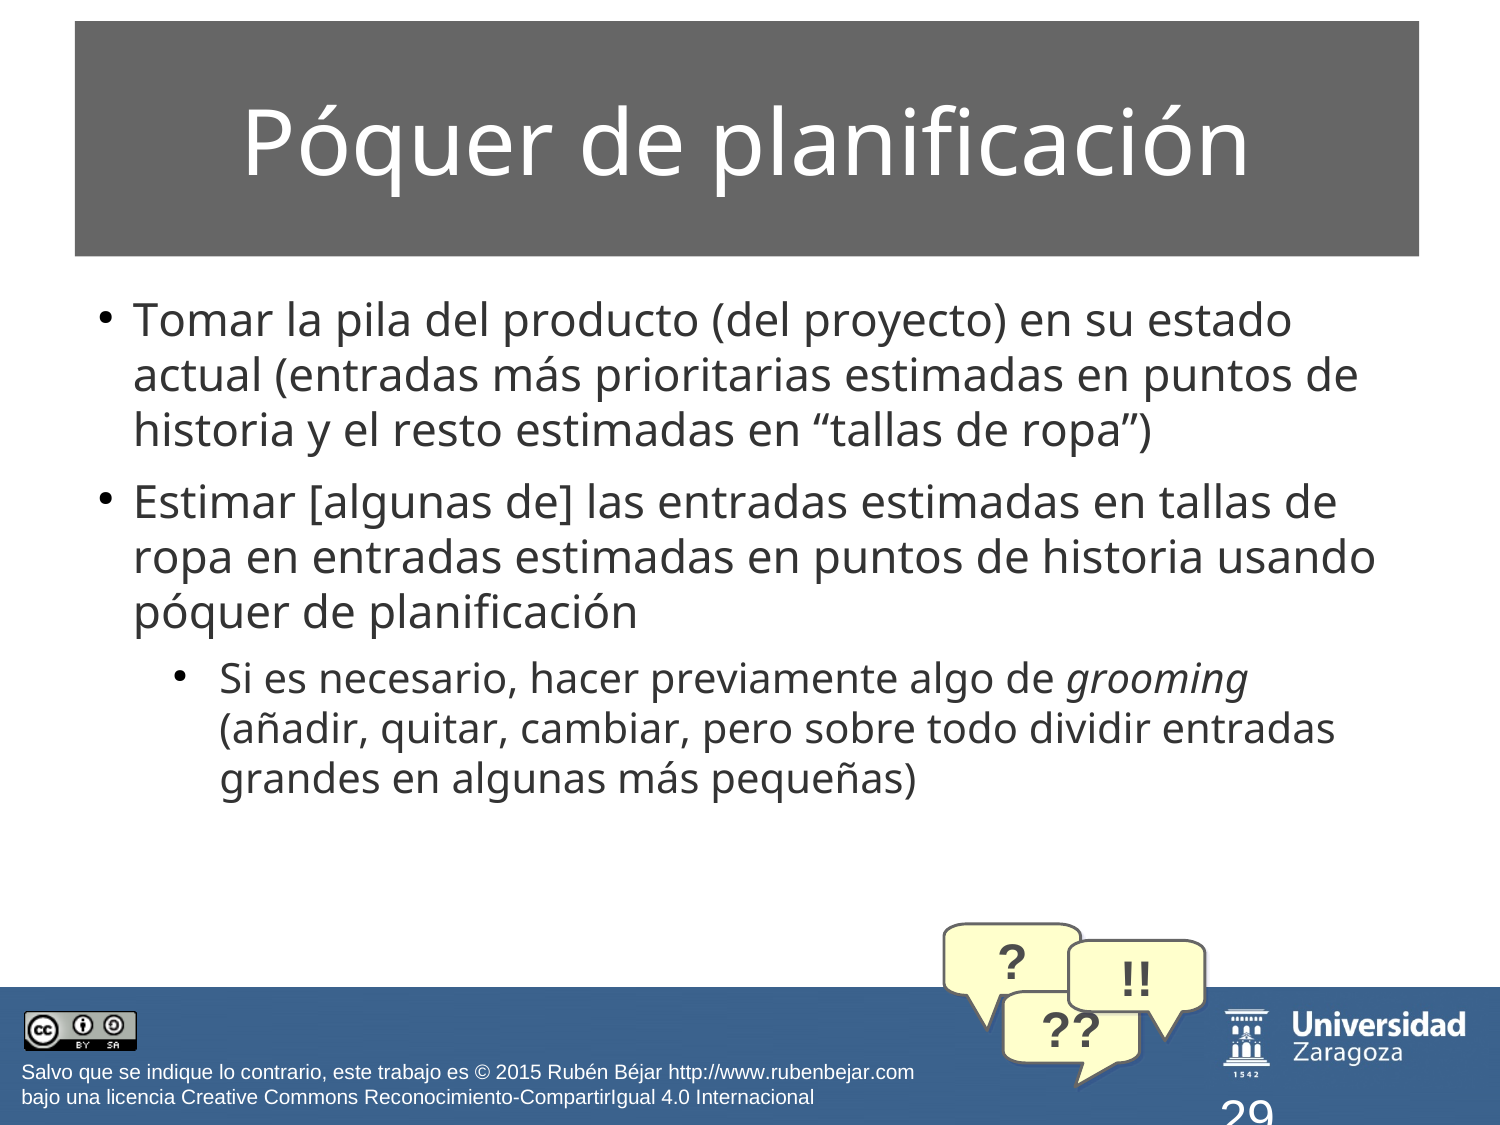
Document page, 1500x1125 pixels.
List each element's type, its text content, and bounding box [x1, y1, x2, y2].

title Póquer de planificación [74, 21, 1420, 257]
picture [1254, 1104, 1268, 1120]
picture [0, 987, 1500, 1125]
list Tomar la pila del producto (del proyecto) en su estado actual (entradas más prioritarias estimadas en puntos de historia y el resto estimadas en “tallas de ropa”) Estimar [algunas de] las entradas estimadas en tallas de ropa en entradas estimadas en puntos de historia usando póquer de planificación Si es necesario, hacer previamente algo de grooming (añadir, quitar, cambiar, pero sobre todo dividir entradas grandes en algunas más pequeñas) [82, 283, 1418, 957]
text_box !! [1068, 940, 1205, 1041]
text_box ?? [1003, 991, 1140, 1087]
text_box ? [943, 923, 1081, 1031]
